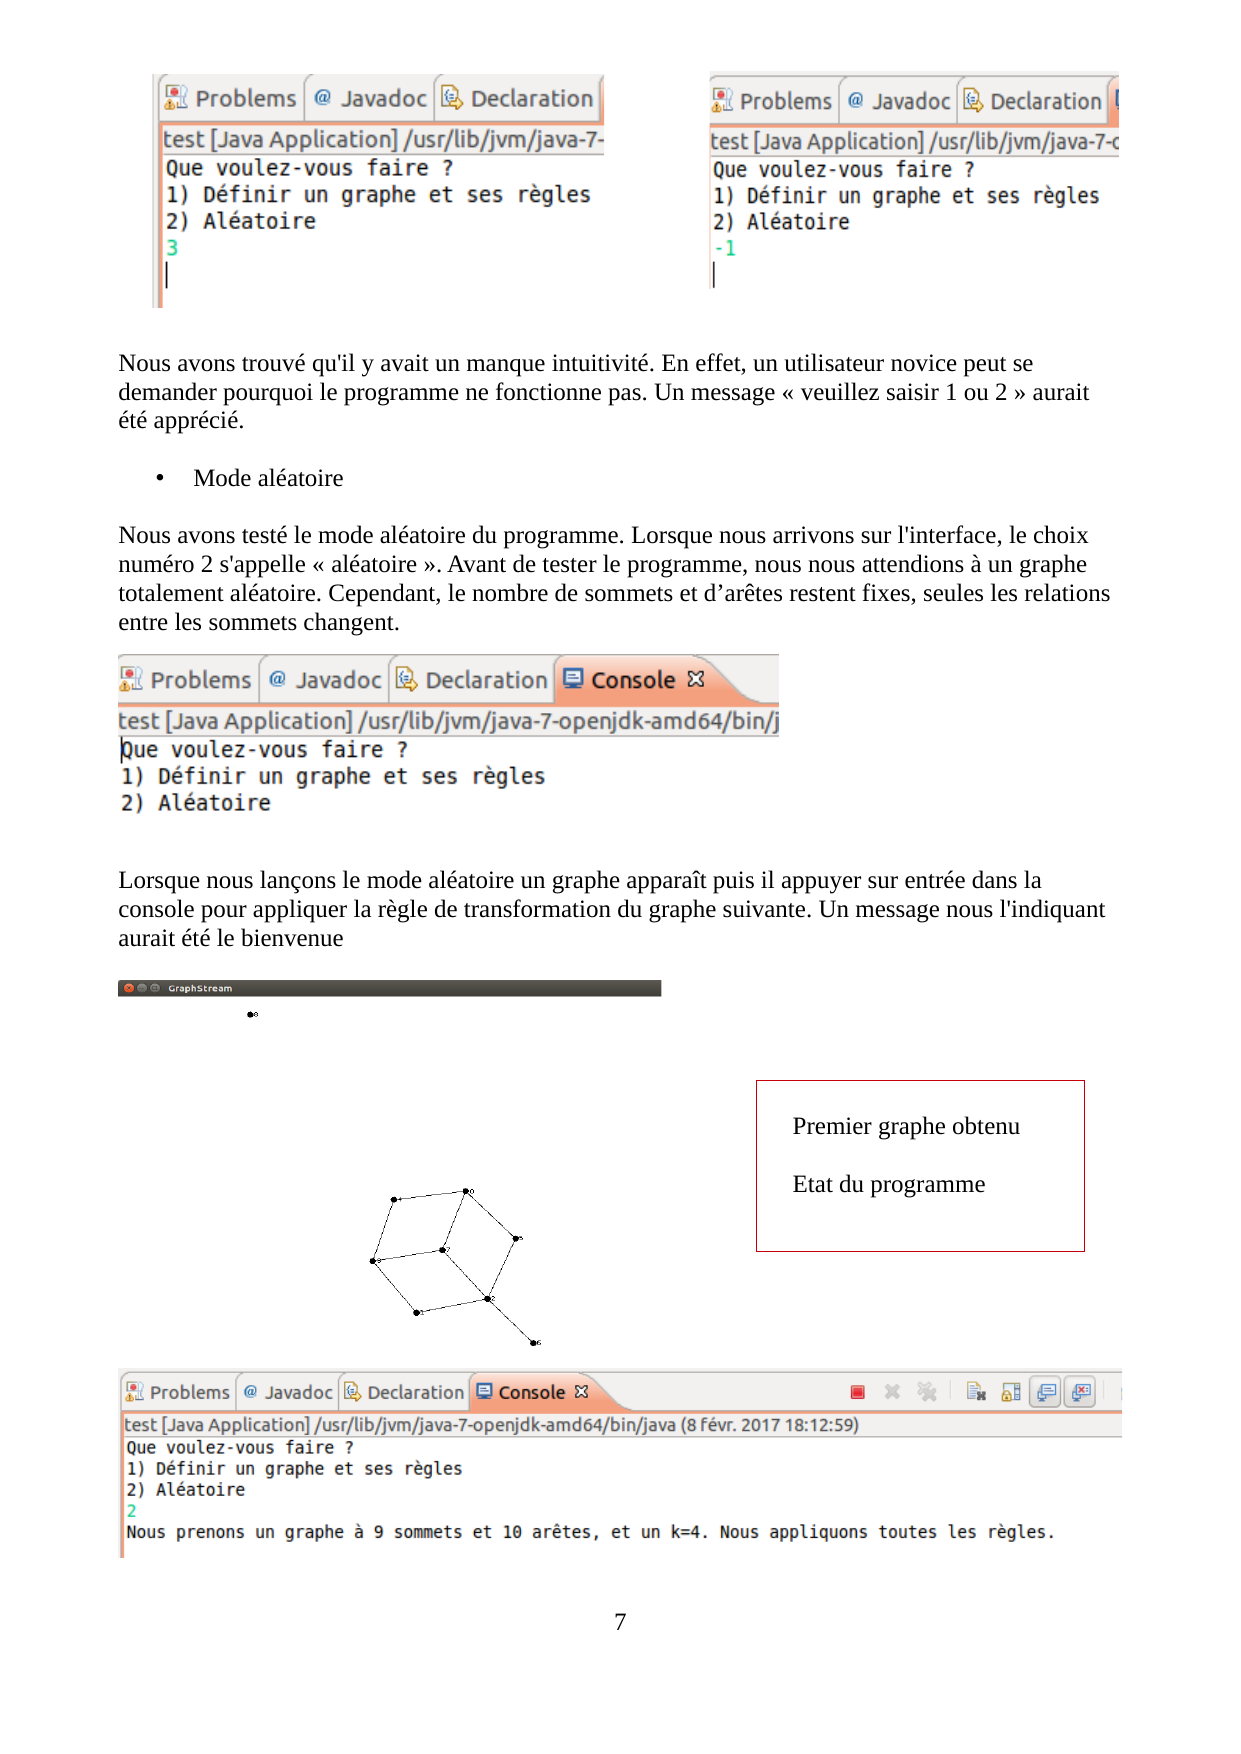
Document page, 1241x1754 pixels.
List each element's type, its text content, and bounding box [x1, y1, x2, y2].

picture [118, 980, 662, 1358]
text Nous avons testé le mode aléatoire du programme. Lorsque nous arrivons sur l'interface, le choix numéro 2 s'appelle « aléatoire ». Avant de tester le programme, nous nous attendions à un graphe totalement aléatoire. Cependant, le nombre de sommets et d’arêtes restent fixes, seules les relations entre les sommets changent. [118, 521, 1122, 636]
picture [152, 74, 605, 308]
picture [118, 1368, 1123, 1558]
picture [118, 654, 779, 861]
list Mode aléatoire [156, 463, 1122, 492]
text Lorsque nous lançons le mode aléatoire un graphe apparaît puis il appuyer sur entrée dans la console pour appliquer la règle de transformation du graphe suivante. Un message nous l'indiquant aurait été le bienvenue [118, 866, 1122, 952]
text Nous avons trouvé qu'il y avait un manque intuitivité. En effet, un utilisateur novice peut se demander pourquoi le programme ne fonctionne pas. Un message « veuillez saisir 1 ou 2 » aurait été apprécié. [118, 348, 1122, 434]
